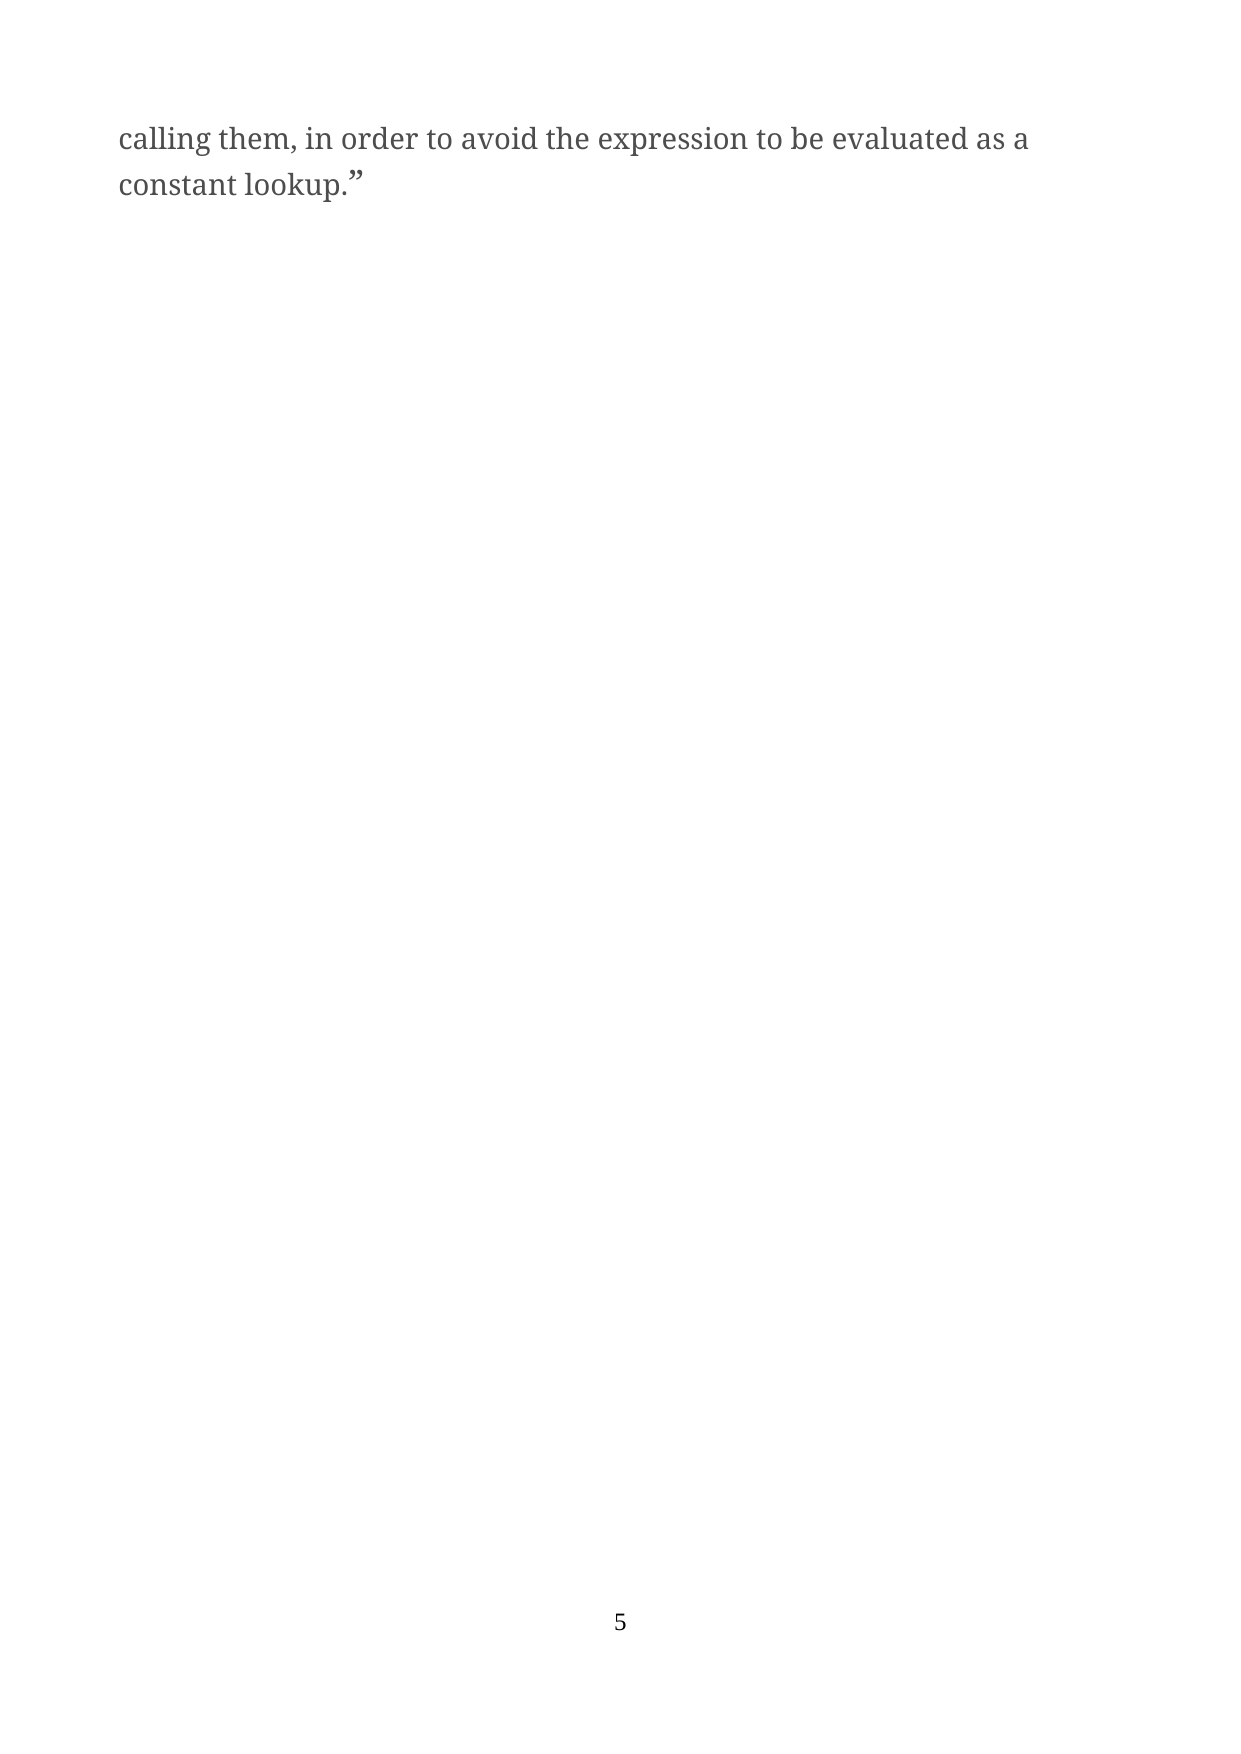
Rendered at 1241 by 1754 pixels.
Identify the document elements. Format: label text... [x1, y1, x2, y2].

text calling them, in order to avoid the expression to be evaluated as a constant lookup.” [118, 118, 1122, 206]
